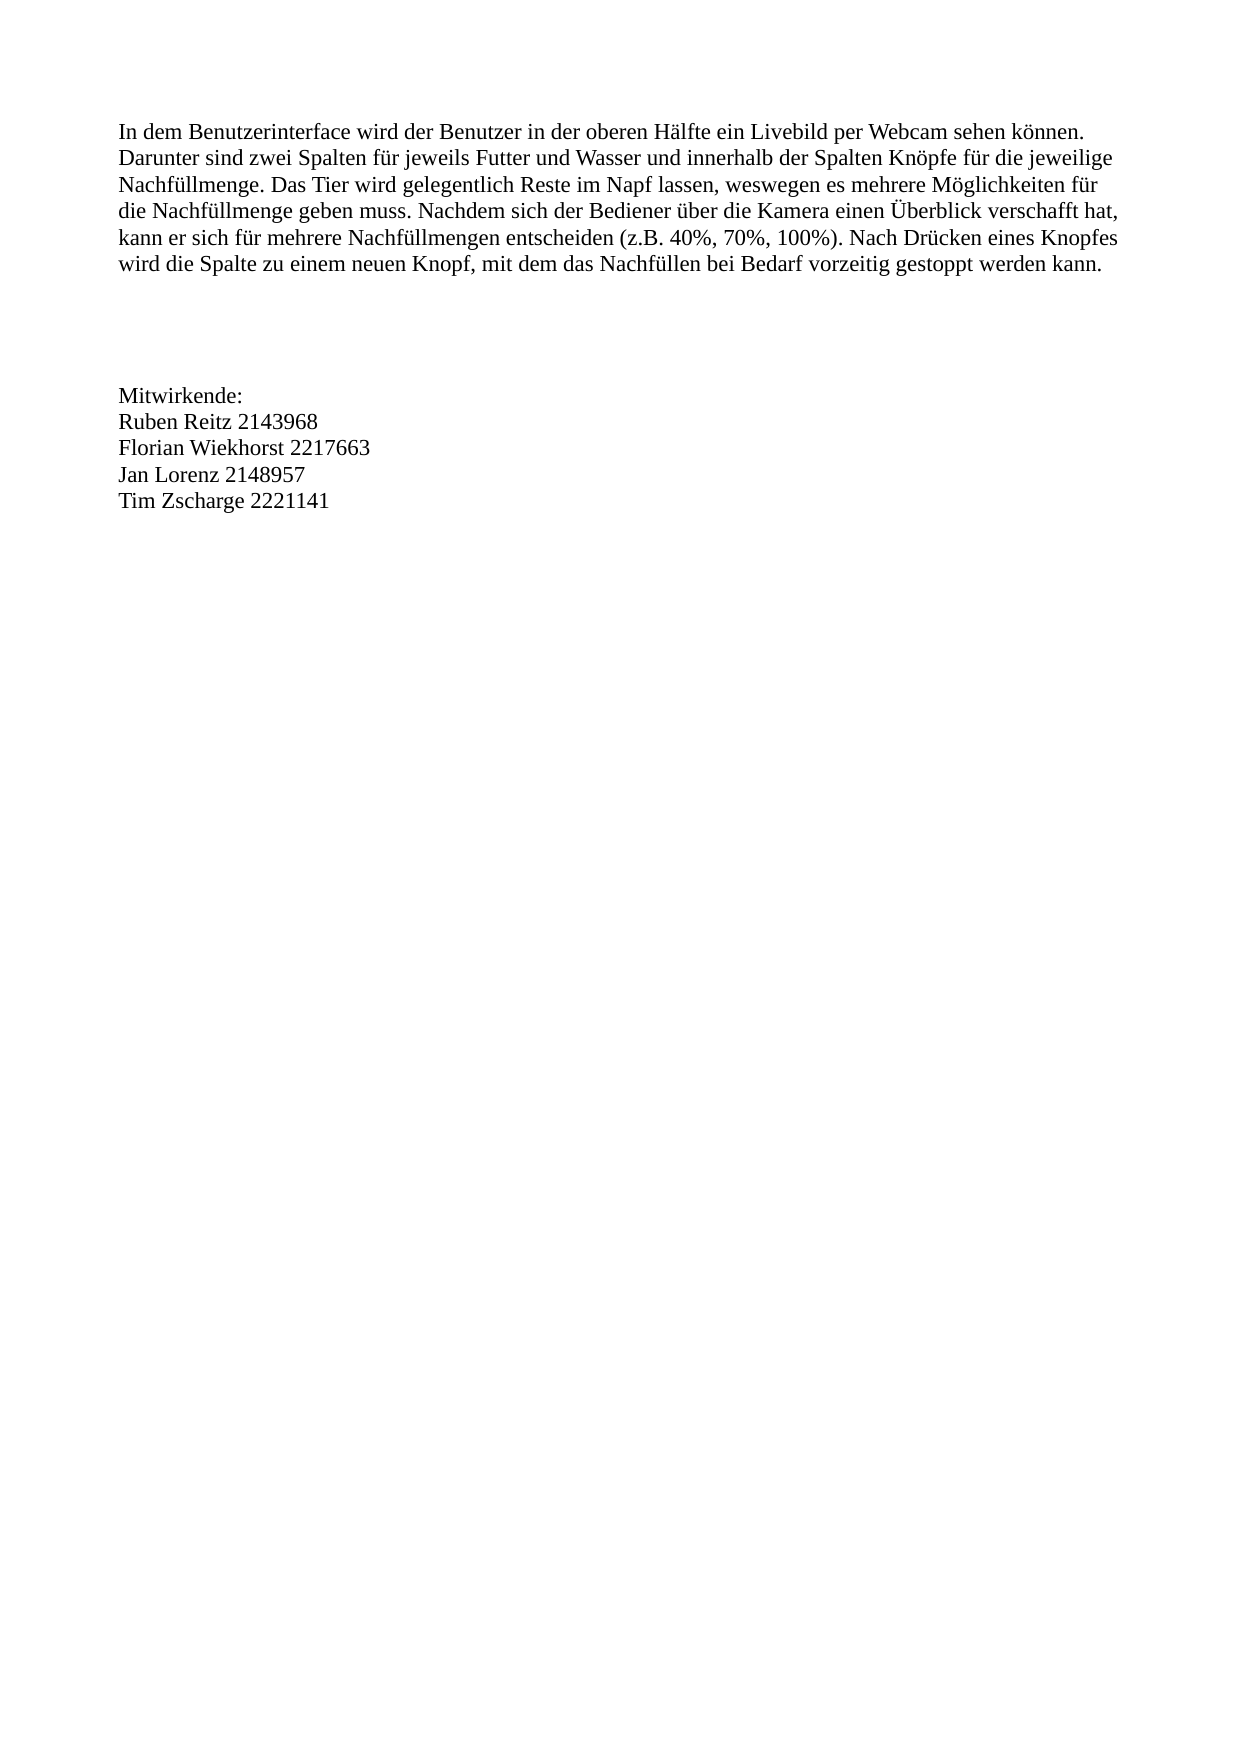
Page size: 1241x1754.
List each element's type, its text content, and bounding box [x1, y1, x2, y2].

text Mitwirkende: [118, 382, 1122, 408]
text Jan Lorenz 2148957 [118, 461, 1122, 487]
text Florian Wiekhorst 2217663 [118, 434, 1122, 461]
text In dem Benutzerinterface wird der Benutzer in der oberen Hälfte ein Livebild per Webcam sehen können. Darunter sind zwei Spalten für jeweils Futter und Wasser und innerhalb der Spalten Knöpfe für die jeweilige Nachfüllmenge. Das Tier wird gelegentlich Reste im Napf lassen, weswegen es mehrere Möglichkeiten für die Nachfüllmenge geben muss. Nachdem sich der Bediener über die Kamera einen Überblick verschafft hat, kann er sich für mehrere Nachfüllmengen entscheiden (z.B. 40%, 70%, 100%). Nach Drücken eines Knopfes wird die Spalte zu einem neuen Knopf, mit dem das Nachfüllen bei Bedarf vorzeitig gestoppt werden kann. [118, 118, 1122, 276]
text Tim Zscharge 2221141 [118, 487, 1122, 513]
text Ruben Reitz 2143968 [118, 408, 1122, 434]
